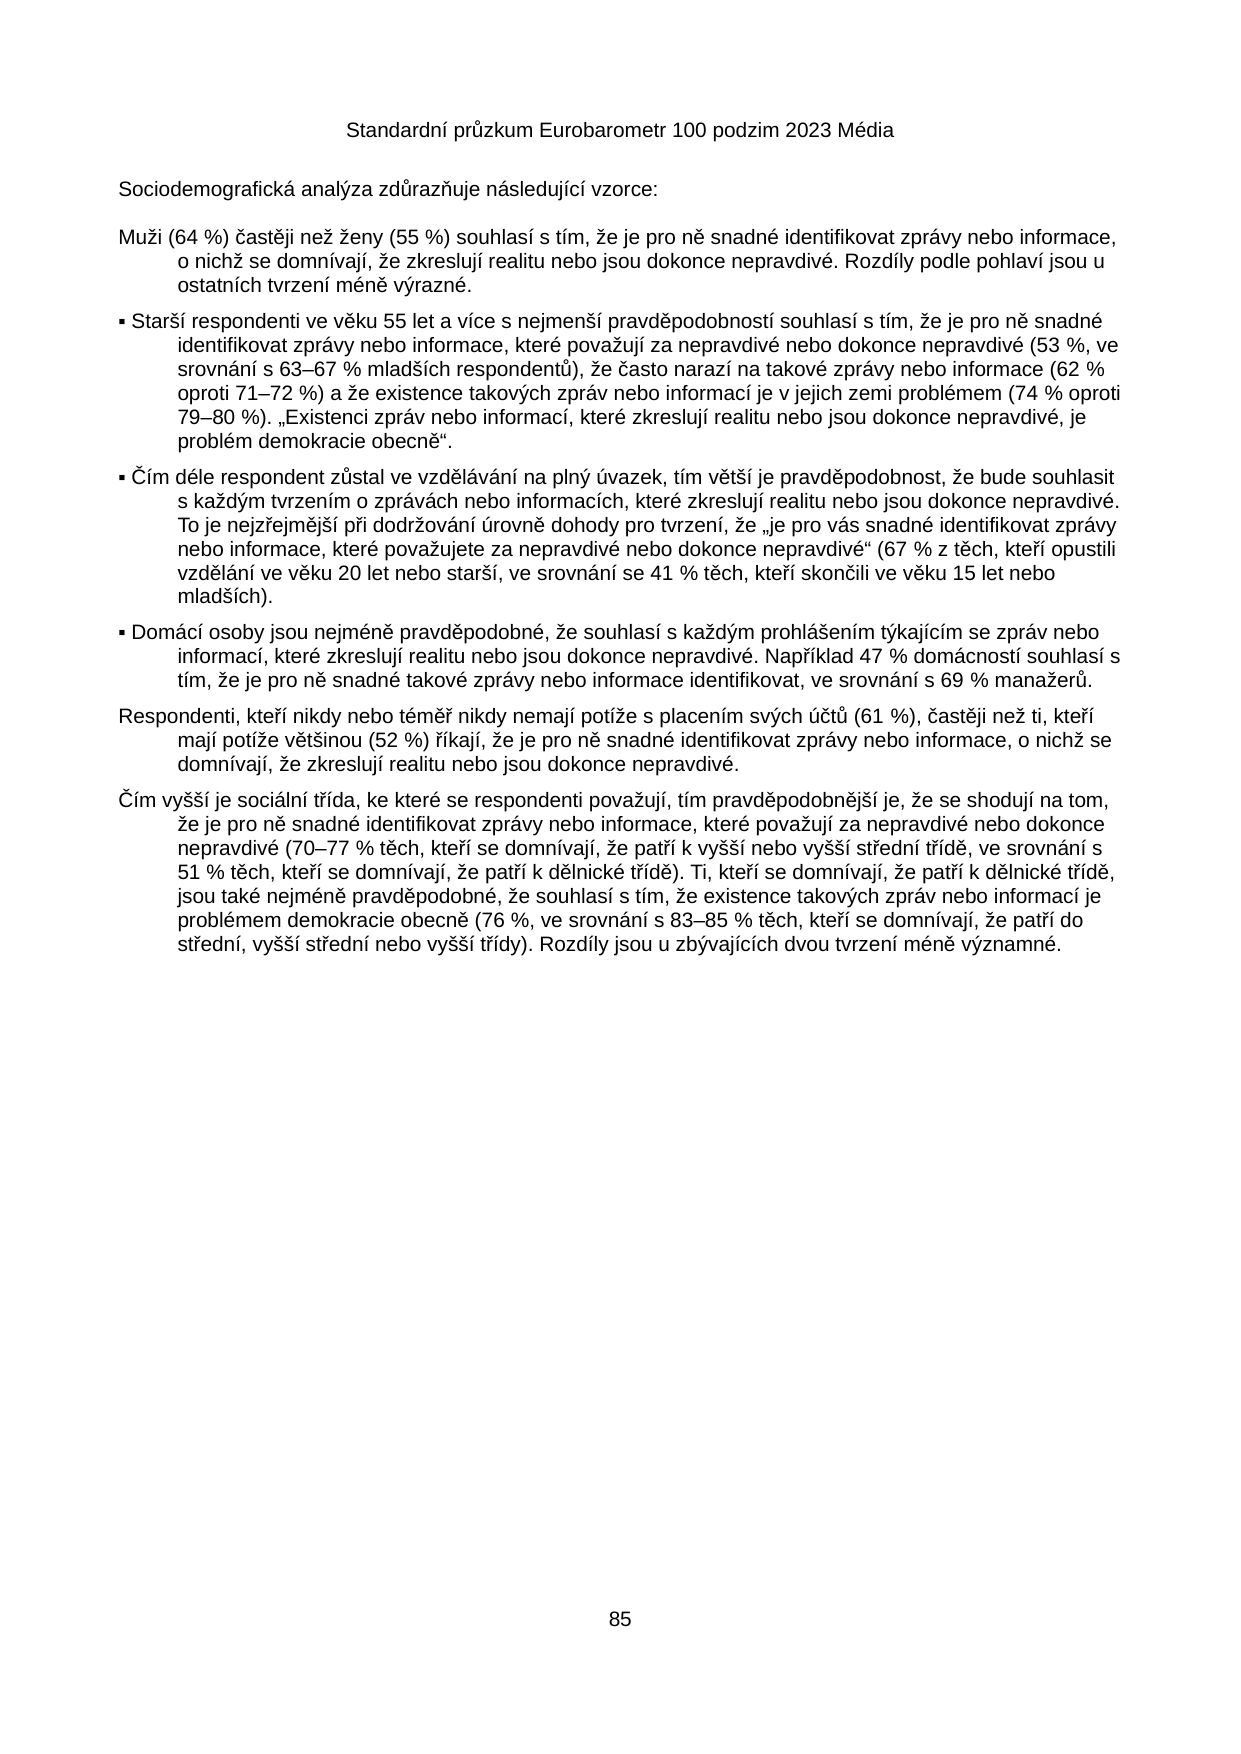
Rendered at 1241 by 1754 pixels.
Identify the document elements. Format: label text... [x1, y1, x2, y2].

text ▪ Starší respondenti ve věku 55 let a více s nejmenší pravděpodobností souhlasí s tím, že je pro ně snadné identifikovat zprávy nebo informace, které považují za nepravdivé nebo dokonce nepravdivé (53 %, ve srovnání s 63–67 % mladších respondentů), že často narazí na takové zprávy nebo informace (62 % oproti 71–72 %) a že existence takových zpráv nebo informací je v jejich zemi problémem (74 % oproti 79–80 %). „Existenci zpráv nebo informací, které zkreslují realitu nebo jsou dokonce nepravdivé, je problém demokracie obecně“. [118, 309, 1122, 453]
text ▪ Čím déle respondent zůstal ve vzdělávání na plný úvazek, tím větší je pravděpodobnost, že bude souhlasit s každým tvrzením o zprávách nebo informacích, které zkreslují realitu nebo jsou dokonce nepravdivé. To je nejzřejmější při dodržování úrovně dohody pro tvrzení, že „je pro vás snadné identifikovat zprávy nebo informace, které považujete za nepravdivé nebo dokonce nepravdivé“ (67 % z těch, kteří opustili vzdělání ve věku 20 let nebo starší, ve srovnání se 41 % těch, kteří skončili ve věku 15 let nebo mladších). [118, 464, 1122, 608]
text Respondenti, kteří nikdy nebo téměř nikdy nemají potíže s placením svých účtů (61 %), častěji než ti, kteří mají potíže většinou (52 %) říkají, že je pro ně snadné identifikovat zprávy nebo informace, o nichž se domnívají, že zkreslují realitu nebo jsou dokonce nepravdivé. [118, 704, 1122, 776]
text Čím vyšší je sociální třída, ke které se respondenti považují, tím pravděpodobnější je, že se shodují na tom, že je pro ně snadné identifikovat zprávy nebo informace, které považují za nepravdivé nebo dokonce nepravdivé (70–77 % těch, kteří se domnívají, že patří k vyšší nebo vyšší střední třídě, ve srovnání s 51 % těch, kteří se domnívají, že patří k dělnické třídě). Ti, kteří se domnívají, že patří k dělnické třídě, jsou také nejméně pravděpodobné, že souhlasí s tím, že existence takových zpráv nebo informací je problémem demokracie obecně (76 %, ve srovnání s 83–85 % těch, kteří se domnívají, že patří do střední, vyšší střední nebo vyšší třídy). Rozdíly jsou u zbývajících dvou tvrzení méně významné. [118, 788, 1122, 955]
text Sociodemografická analýza zdůrazňuje následující vzorce: [118, 177, 1122, 201]
text ▪ Domácí osoby jsou nejméně pravděpodobné, že souhlasí s každým prohlášením týkajícím se zpráv nebo informací, které zkreslují realitu nebo jsou dokonce nepravdivé. Například 47 % domácností souhlasí s tím, že je pro ně snadné takové zprávy nebo informace identifikovat, ve srovnání s 69 % manažerů. [118, 620, 1122, 692]
text Muži (64 %) častěji než ženy (55 %) souhlasí s tím, že je pro ně snadné identifikovat zprávy nebo informace, o nichž se domnívají, že zkreslují realitu nebo jsou dokonce nepravdivé. Rozdíly podle pohlaví jsou u ostatních tvrzení méně výrazné. [118, 225, 1122, 297]
